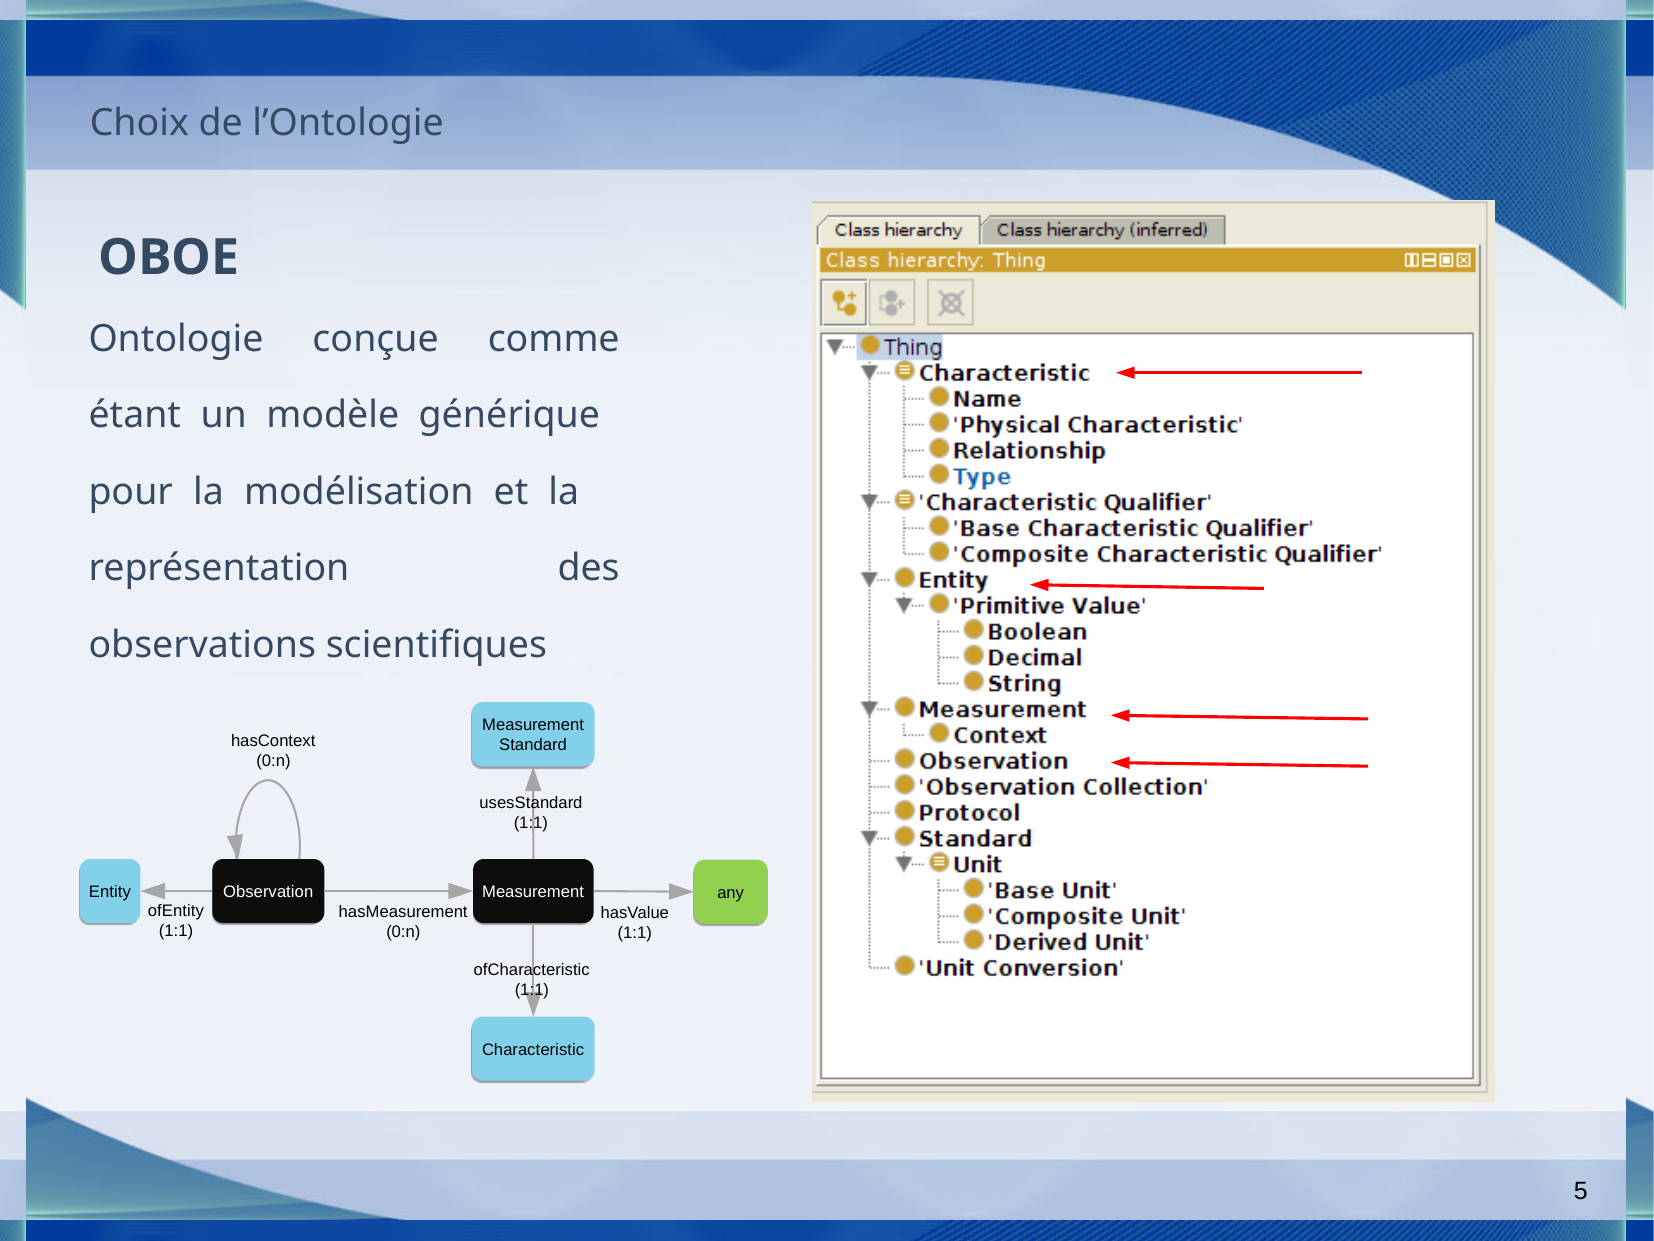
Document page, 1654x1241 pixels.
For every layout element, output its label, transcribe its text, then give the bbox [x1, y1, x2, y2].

title OBOE [59, 220, 306, 290]
text_box any [693, 859, 768, 924]
text_box usesStandard (1:1) [463, 784, 599, 841]
title Ontologie conçue comme étant un modèle générique pour la modélisation et la représentation des observations scientifiques [88, 313, 621, 641]
title Choix de l’Ontologie [36, 77, 508, 165]
text_box hasValue (1:1) [584, 894, 686, 950]
text_box ofEntity (1:1) [132, 892, 220, 948]
text_box ofCharacteristic (1:1) [458, 951, 606, 1007]
text_box hasMeasurement (0:n) [322, 893, 484, 949]
text_box 5 [1559, 1169, 1625, 1213]
text_box Measurement [473, 859, 594, 924]
text_box Characteristic [471, 1016, 595, 1081]
text_box Measurement Standard [471, 702, 595, 767]
text_box Entity [79, 859, 141, 924]
text_box Observation [212, 859, 325, 924]
text_box hasContext (0:n) [215, 722, 332, 778]
picture [0, 0, 1654, 1241]
